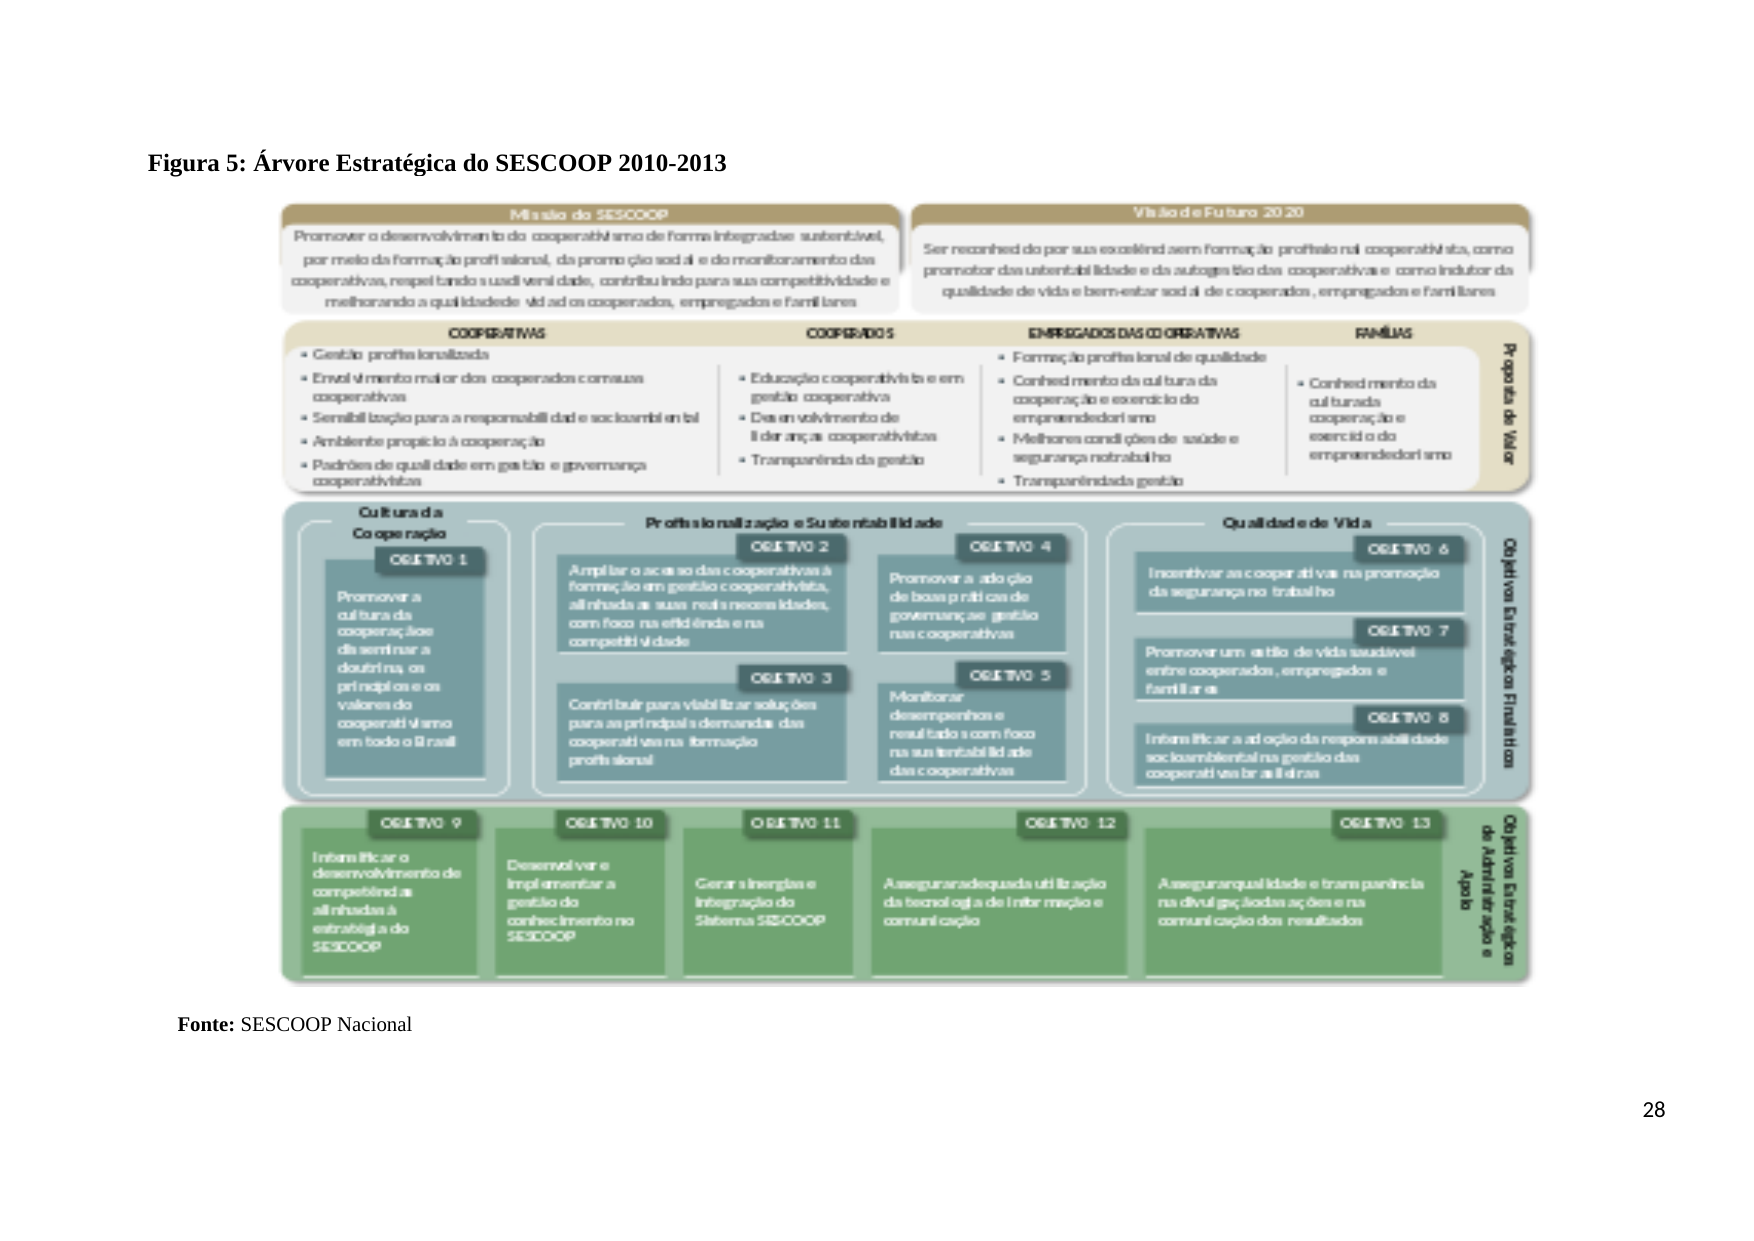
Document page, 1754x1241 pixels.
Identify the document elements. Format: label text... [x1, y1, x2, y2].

text Fonte: SESCOOP Nacional [148, 1012, 1665, 1036]
text Figura 5: Árvore Estratégica do SESCOOP 2010-2013 [148, 148, 1665, 176]
